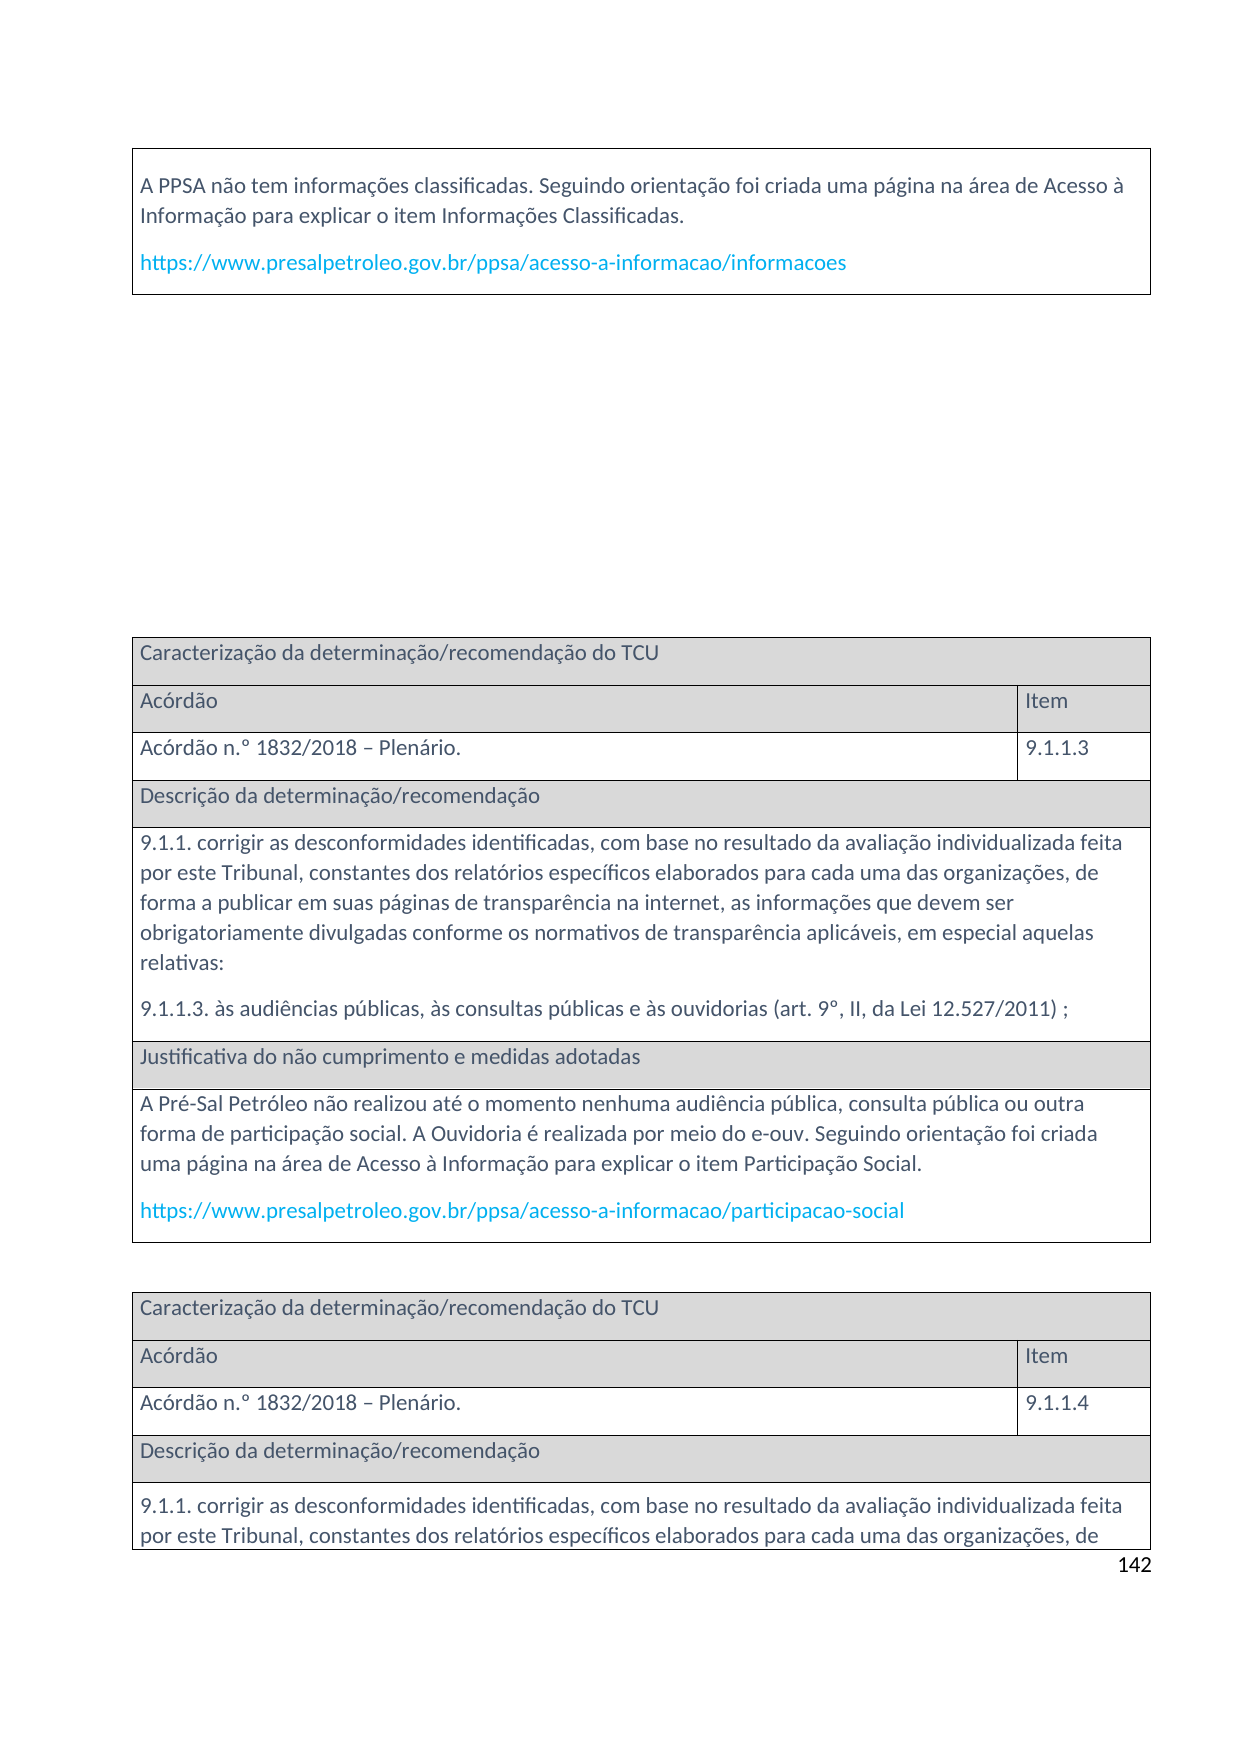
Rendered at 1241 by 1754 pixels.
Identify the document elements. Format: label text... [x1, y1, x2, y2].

table_cell 9.1.1. corrigir as desconformidades identificadas, com base no resultado da avaliação individualizada feita por este Tribunal, constantes dos relatórios específicos elaborados para cada uma das organizações, de forma a publicar em suas páginas de transparência na internet, as informações que devem ser obrigatoriamente divulgadas conforme os normativos de transparência aplicáveis, em especial aquelas relativas: 9.1.1.3. às audiências públicas, às consultas públicas e às ouvidorias (art. 9º, II, da Lei 12.527/2011) ; [133, 828, 1150, 1041]
table_cell Item [1018, 686, 1150, 732]
table_cell 9.1.1.3 [1018, 733, 1150, 780]
table_cell Descrição da determinação/recomendação [133, 781, 1150, 827]
table_cell A Pré-Sal Petróleo não realizou até o momento nenhuma audiência pública, consulta pública ou outra forma de participação social. A Ouvidoria é realizada por meio do e-ouv. Seguindo orientação foi criada uma página na área de Acesso à Informação para explicar o item Participação Social. https://www.presalpetroleo.gov.br/ppsa/acesso-a-informacao/participacao-social [133, 1090, 1150, 1242]
table_cell 9.1.1. corrigir as desconformidades identificadas, com base no resultado da avaliação individualizada feita por este Tribunal, constantes dos relatórios específicos elaborados para cada uma das organizações, de [133, 1483, 1150, 1549]
table_header Caracterização da determinação/recomendação do TCU [133, 638, 1150, 685]
table_header Caracterização da determinação/recomendação do TCU [133, 1293, 1150, 1340]
table_cell Acórdão n.º 1832/2018 – Plenário. [133, 733, 1017, 780]
table_cell Item [1018, 1341, 1150, 1387]
table_cell Descrição da determinação/recomendação [133, 1436, 1150, 1482]
table_cell Acórdão [133, 1341, 1017, 1387]
table_cell Justificativa do não cumprimento e medidas adotadas [133, 1042, 1150, 1088]
table_cell Acórdão n.º 1832/2018 – Plenário. [133, 1388, 1017, 1435]
table_cell Acórdão [133, 686, 1017, 732]
table_cell A PPSA não tem informações classificadas. Seguindo orientação foi criada uma página na área de Acesso à Informação para explicar o item Informações Classificadas. https://www.presalpetroleo.gov.br/ppsa/acesso-a-informacao/informacoes [133, 149, 1150, 294]
table_cell 9.1.1.4 [1018, 1388, 1150, 1435]
